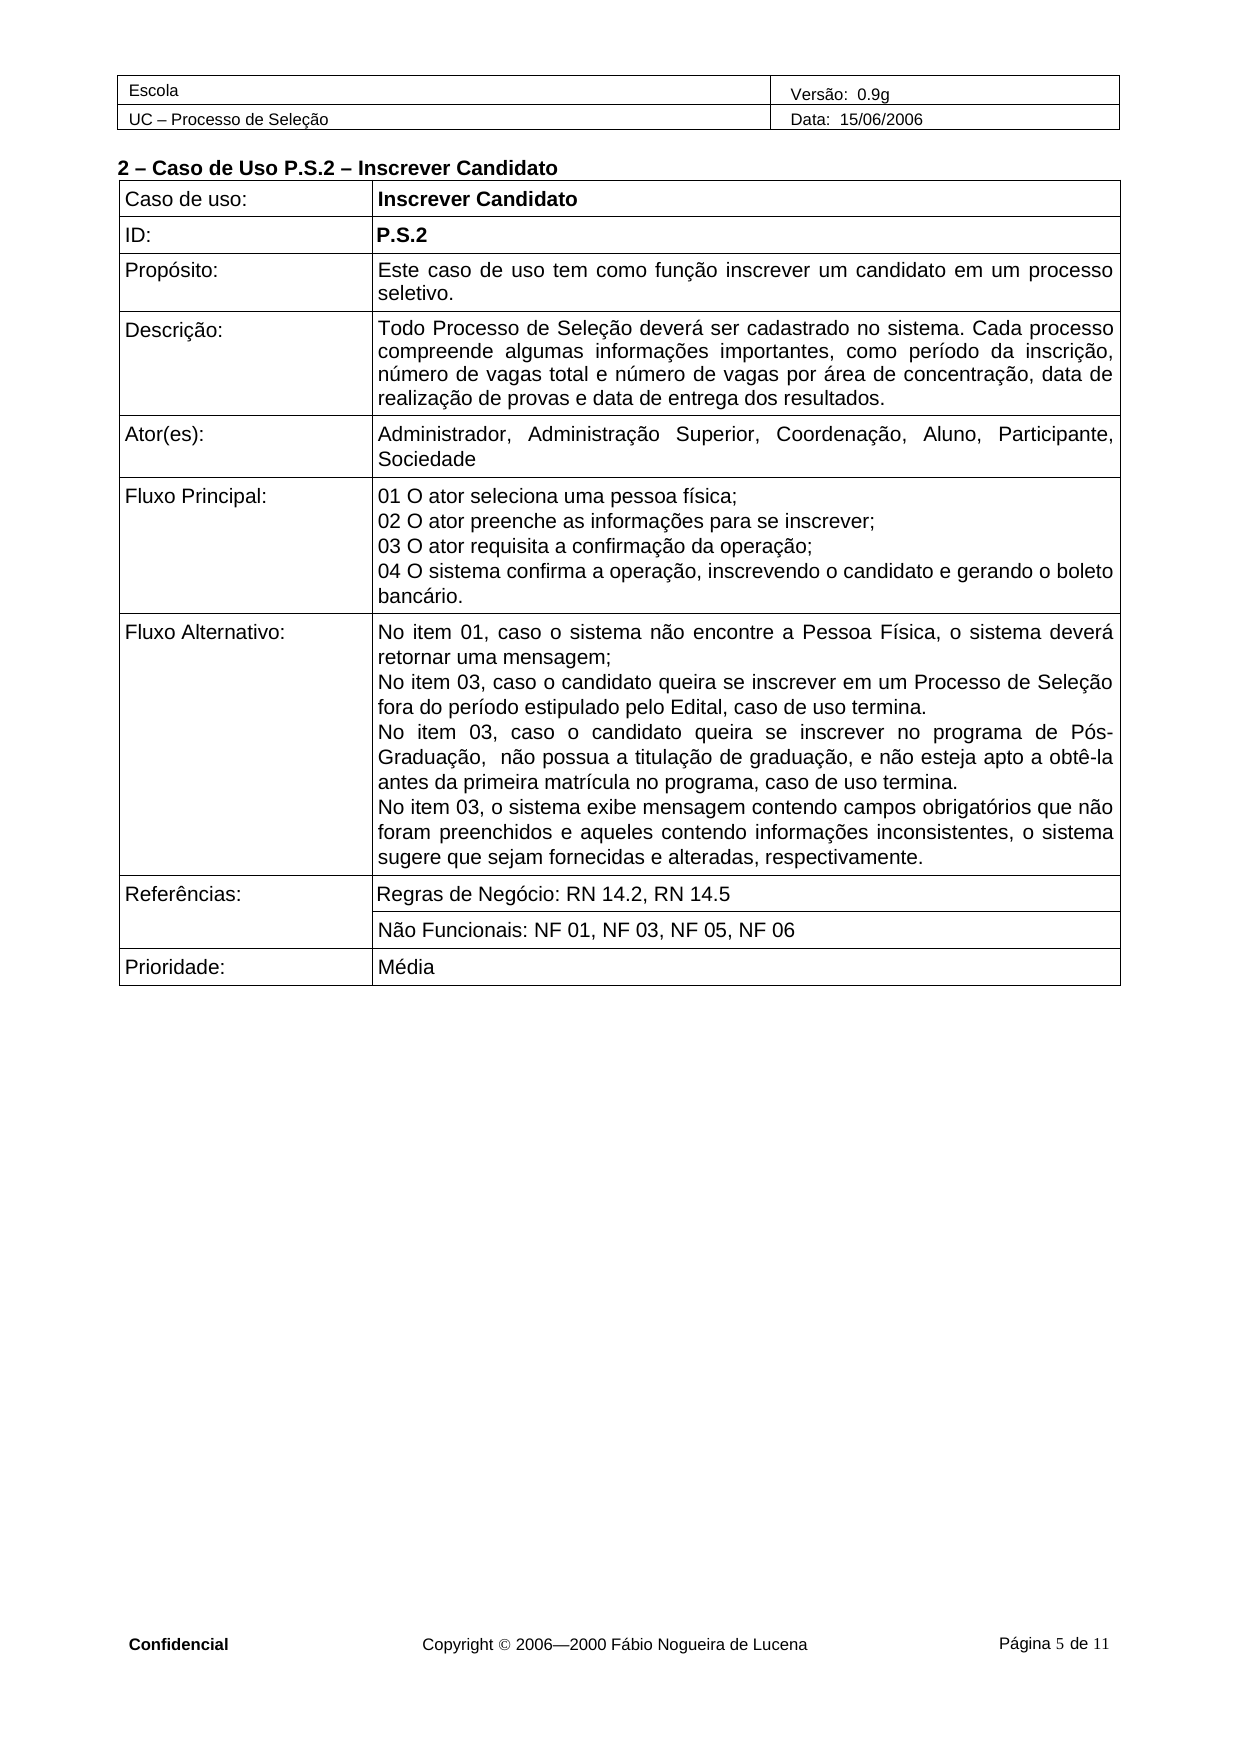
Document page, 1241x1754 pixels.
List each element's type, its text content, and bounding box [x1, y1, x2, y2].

table_cell P.S.2 [373, 217, 1120, 253]
table_cell Prioridade: [120, 949, 372, 984]
table_cell Média [373, 949, 1120, 984]
table_cell 01 O ator seleciona uma pessoa física; 02 O ator preenche as informações para se inscrever; 03 O ator requisita a confirmação da operação; 04 O sistema confirma a operação, inscrevendo o candidato e gerando o boleto bancário. [373, 478, 1120, 613]
text 2 – Caso de Uso P.S.2 – Inscrever Candidato [117, 154, 1120, 179]
table_cell Referências: [120, 876, 372, 948]
table_header Regras de Negócio: RN 14.2, RN 14.5 [373, 876, 1120, 911]
table_cell Ator(es): [120, 416, 372, 477]
table_cell Descrição: [120, 312, 372, 415]
table_cell Este caso de uso tem como função inscrever um candidato em um processo seletivo. [373, 254, 1120, 311]
table_header Caso de uso: [120, 181, 372, 216]
table_cell Fluxo Alternativo: [120, 614, 372, 875]
table_cell Fluxo Principal: [120, 478, 372, 613]
table_header Inscrever Candidato [373, 181, 1120, 216]
table_cell Administrador, Administração Superior, Coordenação, Aluno, Participante, Sociedade [373, 416, 1120, 477]
table_cell ID: [120, 217, 372, 253]
table_cell Propósito: [120, 254, 372, 311]
table_cell Todo Processo de Seleção deverá ser cadastrado no sistema. Cada processo compreende algumas informações importantes, como período da inscrição, número de vagas total e número de vagas por área de concentração, data de realização de provas e data de entrega dos resultados. [373, 312, 1120, 415]
table_cell No item 01, caso o sistema não encontre a Pessoa Física, o sistema deverá retornar uma mensagem; No item 03, caso o candidato queira se inscrever em um Processo de Seleção fora do período estipulado pelo Edital, caso de uso termina. No item 03, caso o candidato queira se inscrever no programa de Pós-Graduação, não possua a titulação de graduação, e não esteja apto a obtê-la antes da primeira matrícula no programa, caso de uso termina. No item 03, o sistema exibe mensagem contendo campos obrigatórios que não foram preenchidos e aqueles contendo informações inconsistentes, o sistema sugere que sejam fornecidas e alteradas, respectivamente. [373, 614, 1120, 875]
table_cell Não Funcionais: NF 01, NF 03, NF 05, NF 06 [373, 912, 1120, 948]
